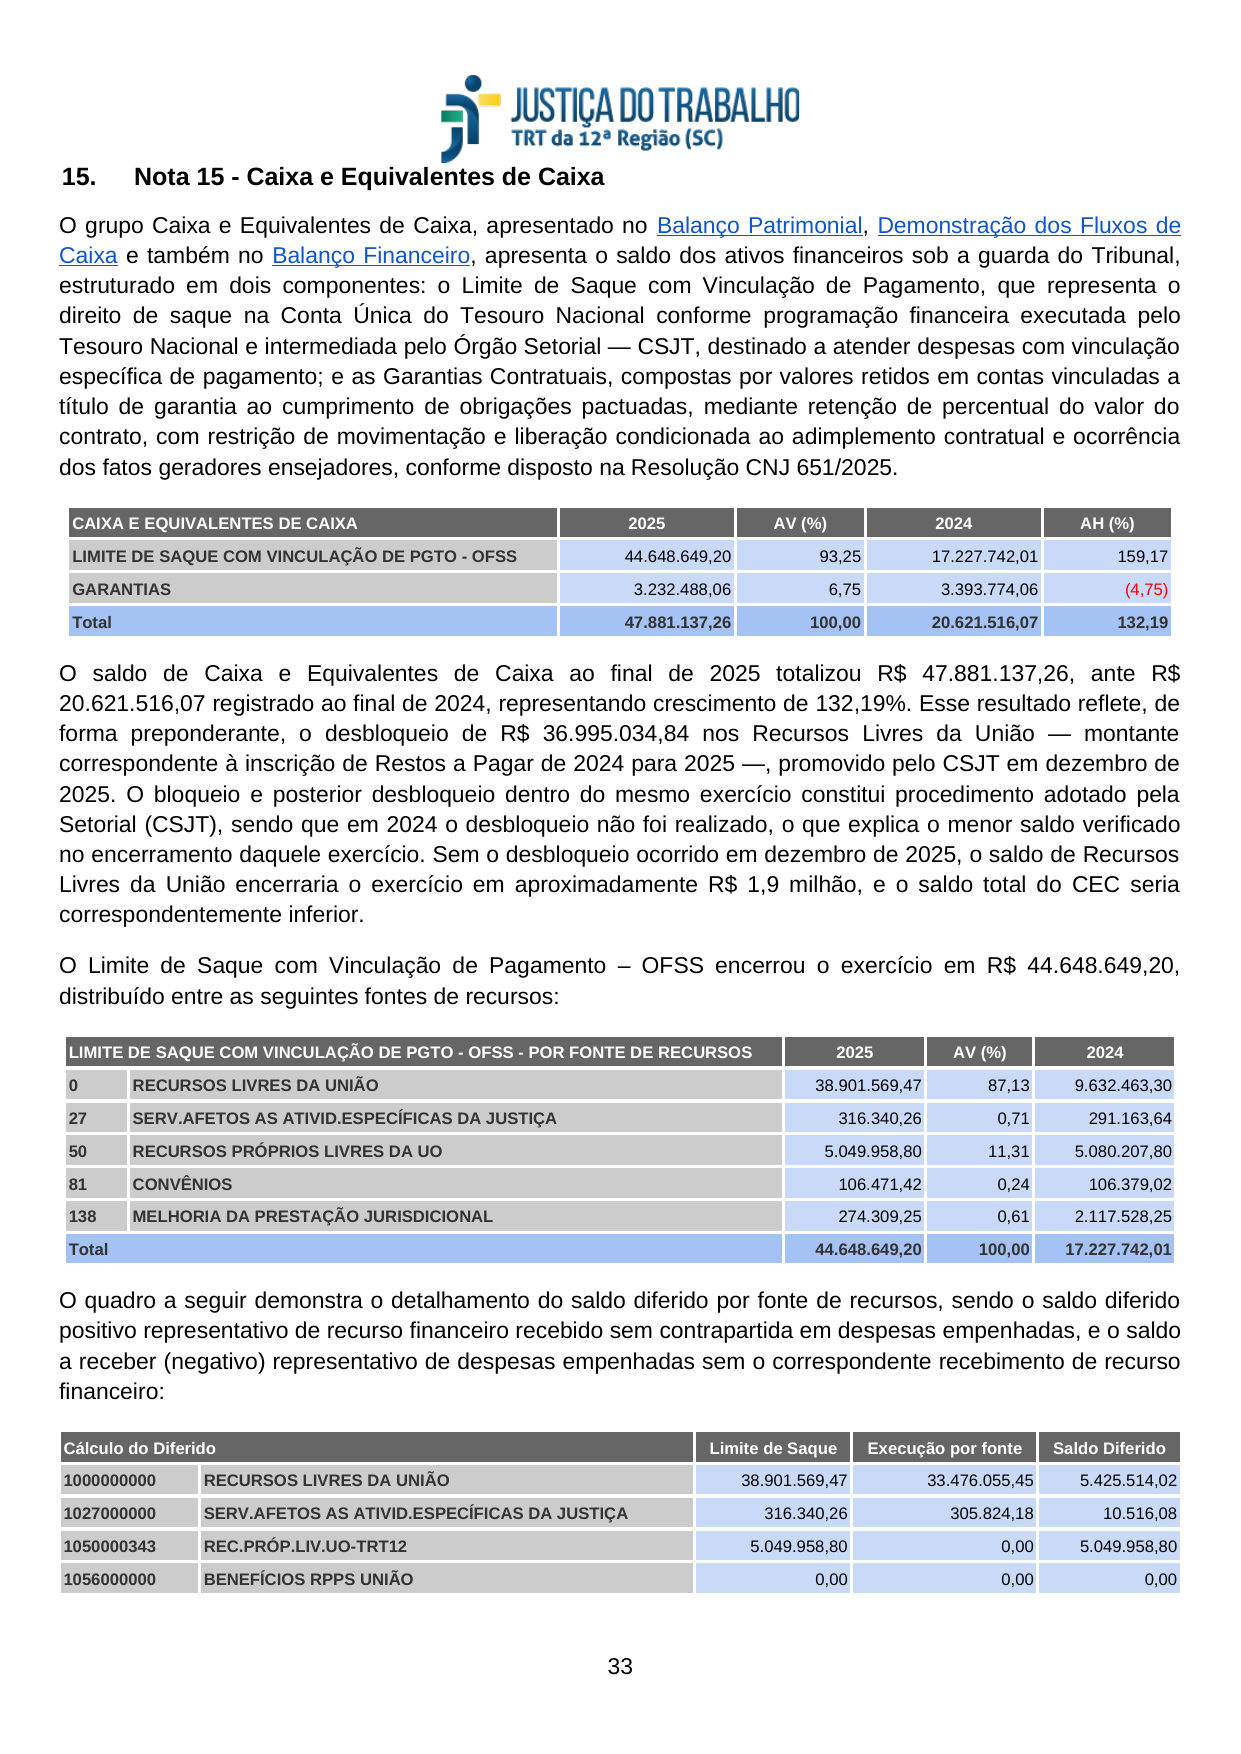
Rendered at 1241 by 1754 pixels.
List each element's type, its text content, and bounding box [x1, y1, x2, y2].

table_header CAIXA E EQUIVALENTES DE CAIXA [69, 508, 557, 537]
table_cell 100,00 [737, 606, 864, 636]
text O quadro a seguir demonstra o detalhamento do saldo diferido por fonte de recursos, sendo o saldo diferido positivo representativo de recurso financeiro recebido sem contrapartida em despesas empenhadas, e o saldo a receber (negativo) representativo de despesas empenhadas sem o correspondente recebimento de recurso financeiro: [59, 1287, 1181, 1404]
table_cell 81 [66, 1168, 127, 1198]
table_cell 5.080.207,80 [1035, 1135, 1174, 1165]
table_header LIMITE DE SAQUE COM VINCULAÇÃO DE PGTO - OFSS - POR FONTE DE RECURSOS [66, 1037, 782, 1066]
table_cell 0,00 [696, 1563, 850, 1593]
table_cell 1050000343 [61, 1531, 198, 1560]
table_cell REC.PRÓP.LIV.UO-TRT12 [201, 1531, 693, 1560]
table_cell 106.379,02 [1035, 1168, 1174, 1198]
table_cell 44.648.649,20 [560, 540, 734, 570]
table_cell SERV.AFETOS AS ATIVID.ESPECÍFICAS DA JUSTIÇA [130, 1103, 782, 1132]
table_cell Total [66, 1234, 782, 1263]
table_cell 47.881.137,26 [560, 606, 734, 636]
table_cell 316.340,26 [696, 1498, 850, 1527]
subtitle Nota 15 - Caixa e Equivalentes de Caixa [96, 162, 1181, 191]
table_cell 3.393.774,06 [867, 573, 1041, 603]
table_cell 6,75 [737, 573, 864, 603]
table_cell 1000000000 [61, 1465, 198, 1494]
table_cell 0,61 [927, 1201, 1032, 1231]
table_cell BENEFÍCIOS RPPS UNIÃO [201, 1563, 693, 1593]
table_cell 11,31 [927, 1135, 1032, 1165]
table_header AV (%) [927, 1037, 1032, 1066]
table_cell 27 [66, 1103, 127, 1132]
table_header AV (%) [737, 508, 864, 537]
table_cell 159,17 [1044, 540, 1171, 570]
text O Limite de Saque com Vinculação de Pagamento – OFSS encerrou o exercício em R$ 44.648.649,20, distribuído entre as seguintes fontes de recursos: [59, 952, 1181, 1009]
table_cell GARANTIAS [69, 573, 557, 603]
table_cell 305.824,18 [853, 1498, 1036, 1527]
table_cell LIMITE DE SAQUE COM VINCULAÇÃO DE PGTO - OFSS [69, 540, 557, 570]
table_header Execução por fonte [853, 1432, 1036, 1462]
table_cell 138 [66, 1201, 127, 1231]
table_cell 3.232.488,06 [560, 573, 734, 603]
table_header 2025 [560, 508, 734, 537]
text O grupo Caixa e Equivalentes de Caixa, apresentado no Balanço Patrimonial, Demonstração dos Fluxos de Caixa e também no Balanço Financeiro, apresenta o saldo dos ativos financeiros sob a guarda do Tribunal, estruturado em dois componentes: o Limite de Saque com Vinculação de Pagamento, que representa o direito de saque na Conta Única do Tesouro Nacional conforme programação financeira executada pelo Tesouro Nacional e intermediada pelo Órgão Setorial — CSJT, destinado a atender despesas com vinculação específica de pagamento; e as Garantias Contratuais, compostas por valores retidos em contas vinculadas a título de garantia ao cumprimento de obrigações pactuadas, mediante retenção de percentual do valor do contrato, com restrição de movimentação e liberação condicionada ao adimplemento contratual e ocorrência dos fatos geradores ensejadores, conforme disposto na Resolução CNJ 651/2025. [59, 212, 1181, 480]
table_cell 1056000000 [61, 1563, 198, 1593]
table_cell (4,75) [1044, 573, 1171, 603]
table_cell 274.309,25 [785, 1201, 924, 1231]
table_header AH (%) [1044, 508, 1171, 537]
table_cell 316.340,26 [785, 1103, 924, 1132]
table_cell 17.227.742,01 [1035, 1234, 1174, 1263]
table_cell 5.049.958,80 [696, 1531, 850, 1560]
table_cell Total [69, 606, 557, 636]
table_header 2024 [1035, 1037, 1174, 1066]
table_cell 38.901.569,47 [696, 1465, 850, 1494]
table_cell SERV.AFETOS AS ATIVID.ESPECÍFICAS DA JUSTIÇA [201, 1498, 693, 1527]
table_cell 0 [66, 1070, 127, 1099]
table_cell 44.648.649,20 [785, 1234, 924, 1263]
table_cell 33.476.055,45 [853, 1465, 1036, 1494]
table_cell 50 [66, 1135, 127, 1165]
table_cell 2.117.528,25 [1035, 1201, 1174, 1231]
table_cell 100,00 [927, 1234, 1032, 1263]
table_cell 1027000000 [61, 1498, 198, 1527]
table_cell 0,24 [927, 1168, 1032, 1198]
table_header Saldo Diferido [1039, 1432, 1180, 1462]
table_cell 87,13 [927, 1070, 1032, 1099]
table_cell 0,00 [853, 1531, 1036, 1560]
table_cell 5.049.958,80 [1039, 1531, 1180, 1560]
table_cell CONVÊNIOS [130, 1168, 782, 1198]
table_header Cálculo do Diferido [61, 1432, 693, 1462]
table_cell RECURSOS LIVRES DA UNIÃO [201, 1465, 693, 1494]
table_header 2025 [785, 1037, 924, 1066]
table_cell 20.621.516,07 [867, 606, 1041, 636]
table_cell 5.425.514,02 [1039, 1465, 1180, 1494]
table_cell RECURSOS LIVRES DA UNIÃO [130, 1070, 782, 1099]
table_cell 0,71 [927, 1103, 1032, 1132]
table_cell 0,00 [1039, 1563, 1180, 1593]
table_cell 38.901.569,47 [785, 1070, 924, 1099]
table_cell 0,00 [853, 1563, 1036, 1593]
table_header Limite de Saque [696, 1432, 850, 1462]
table_cell 106.471,42 [785, 1168, 924, 1198]
table_cell 132,19 [1044, 606, 1171, 636]
table_cell 5.049.958,80 [785, 1135, 924, 1165]
table_cell 10.516,08 [1039, 1498, 1180, 1527]
table_header 2024 [867, 508, 1041, 537]
table_cell 17.227.742,01 [867, 540, 1041, 570]
table_cell 291.163,64 [1035, 1103, 1174, 1132]
text O saldo de Caixa e Equivalentes de Caixa ao final de 2025 totalizou R$ 47.881.137,26, ante R$ 20.621.516,07 registrado ao final de 2024, representando crescimento de 132,19%. Esse resultado reflete, de forma preponderante, o desbloqueio de R$ 36.995.034,84 nos Recursos Livres da União — montante correspondente à inscrição de Restos a Pagar de 2024 para 2025 —, promovido pelo CSJT em dezembro de 2025. O bloqueio e posterior desbloqueio dentro do mesmo exercício constitui procedimento adotado pela Setorial (CSJT), sendo que em 2024 o desbloqueio não foi realizado, o que explica o menor saldo verificado no encerramento daquele exercício. Sem o desbloqueio ocorrido em dezembro de 2025, o saldo de Recursos Livres da União encerraria o exercício em aproximadamente R$ 1,9 milhão, e o saldo total do CEC seria correspondentemente inferior. [59, 660, 1181, 928]
table_cell MELHORIA DA PRESTAÇÃO JURISDICIONAL [130, 1201, 782, 1231]
table_cell 93,25 [737, 540, 864, 570]
picture [441, 75, 800, 163]
table_cell 9.632.463,30 [1035, 1070, 1174, 1099]
table_cell RECURSOS PRÓPRIOS LIVRES DA UO [130, 1135, 782, 1165]
